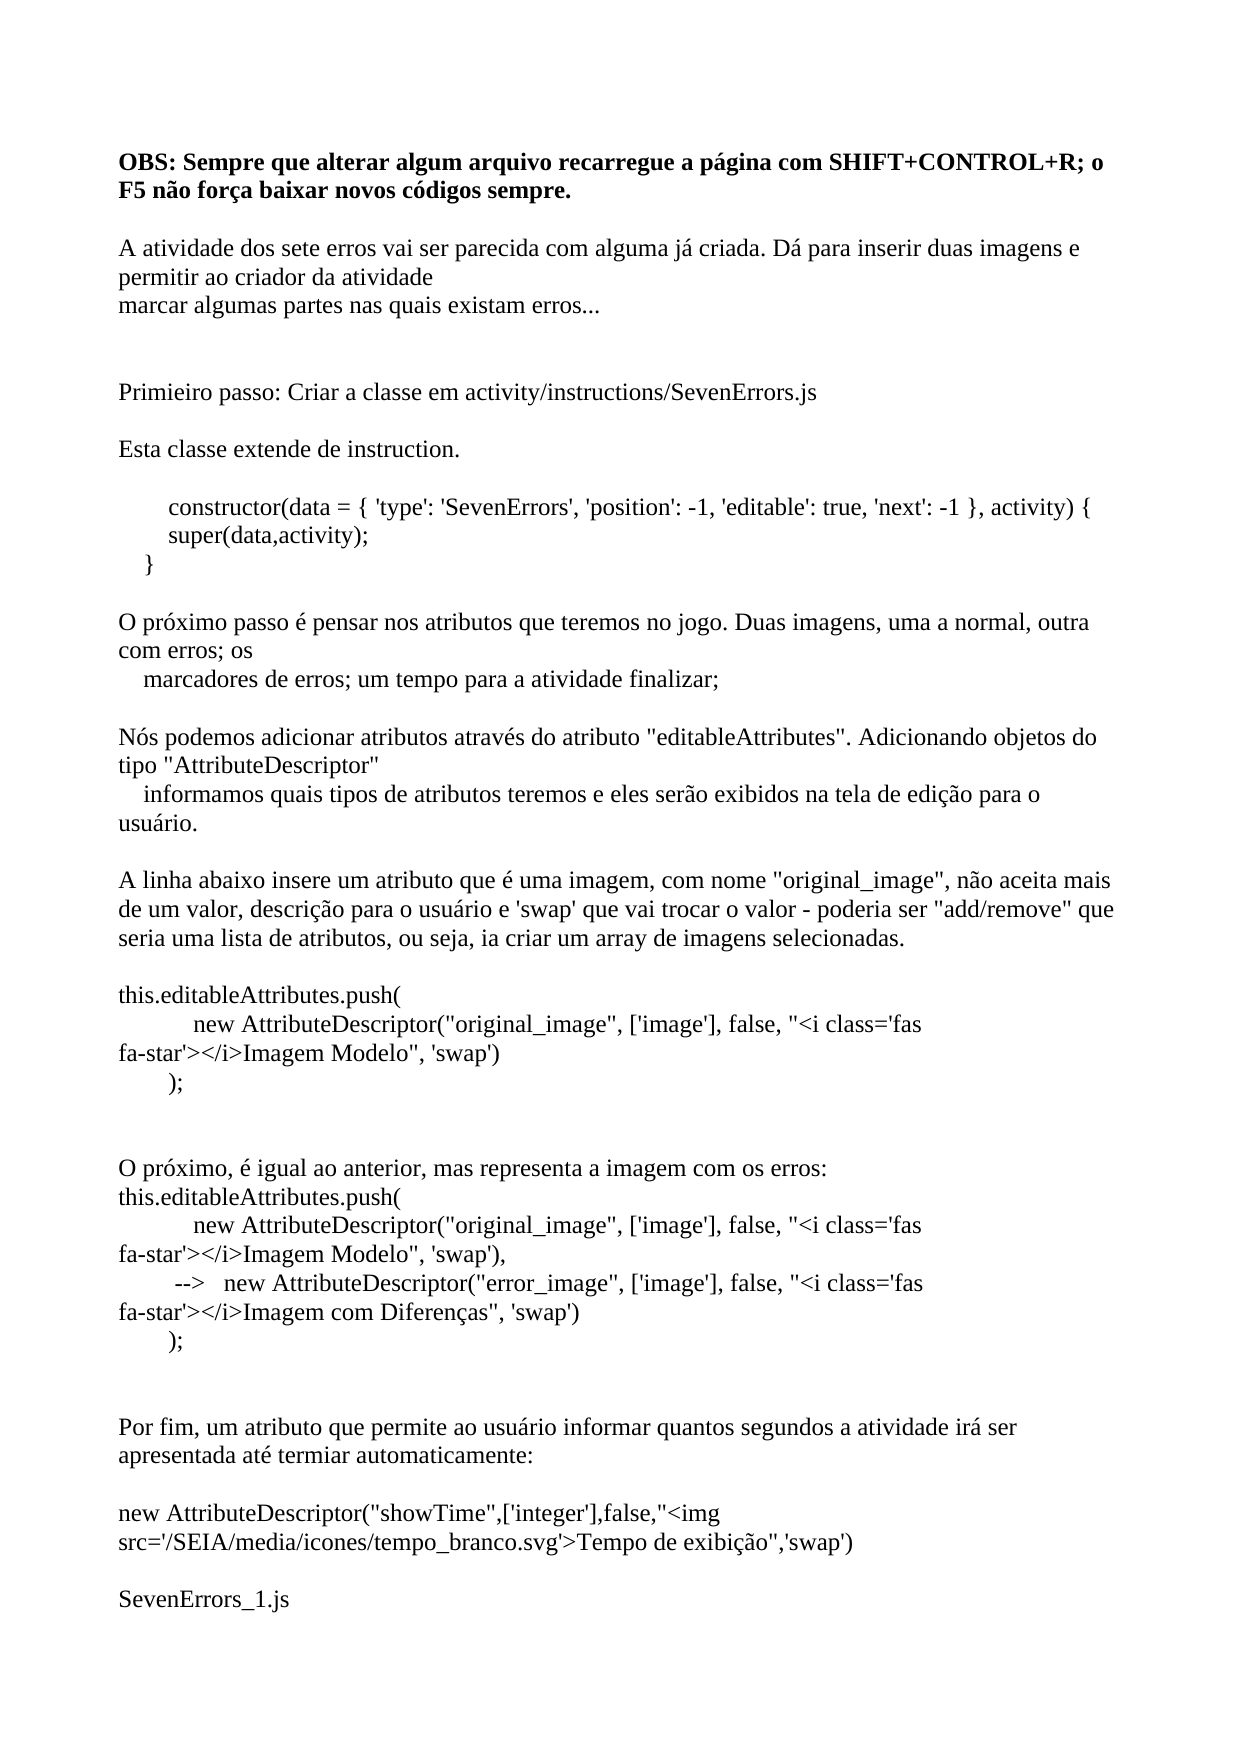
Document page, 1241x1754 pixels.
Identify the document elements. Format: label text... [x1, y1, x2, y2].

text Esta classe extende de instruction. [118, 434, 1122, 463]
text new AttributeDescriptor("original_image", ['image'], false, "<i class='fas fa-star'></i>Imagem Modelo", 'swap') [118, 1009, 1122, 1067]
text marcar algumas partes nas quais existam erros... [118, 291, 1122, 319]
text OBS: Sempre que alterar algum arquivo recarregue a página com SHIFT+CONTROL+R; o F5 não força baixar novos códigos sempre. [118, 147, 1122, 204]
text new AttributeDescriptor("showTime",['integer'],false,"<img src='/SEIA/media/icones/tempo_branco.svg'>Tempo de exibição",'swap') [118, 1498, 1122, 1556]
text A atividade dos sete erros vai ser parecida com alguma já criada. Dá para inserir duas imagens e permitir ao criador da atividade [118, 233, 1122, 291]
text A linha abaixo insere um atributo que é uma imagem, com nome "original_image", não aceita mais de um valor, descrição para o usuário e 'swap' que vai trocar o valor - poderia ser "add/remove" que seria uma lista de atributos, ou seja, ia criar um array de imagens selecionadas. [118, 866, 1122, 952]
text O próximo passo é pensar nos atributos que teremos no jogo. Duas imagens, uma a normal, outra com erros; os [118, 607, 1122, 664]
text Primieiro passo: Criar a classe em activity/instructions/SevenErrors.js [118, 377, 1122, 406]
text } [118, 549, 1122, 578]
text this.editableAttributes.push( [118, 1182, 1122, 1211]
text Nós podemos adicionar atributos através do atributo "editableAttributes". Adicionando objetos do tipo "AttributeDescriptor" [118, 722, 1122, 779]
text new AttributeDescriptor("original_image", ['image'], false, "<i class='fas fa-star'></i>Imagem Modelo", 'swap'), [118, 1211, 1122, 1268]
text constructor(data = { 'type': 'SevenErrors', 'position': -1, 'editable': true, 'next': -1 }, activity) { [118, 492, 1122, 521]
text marcadores de erros; um tempo para a atividade finalizar; [118, 664, 1122, 693]
text O próximo, é igual ao anterior, mas representa a imagem com os erros: [118, 1153, 1122, 1182]
text SevenErrors_1.js [118, 1584, 1122, 1613]
text informamos quais tipos de atributos teremos e eles serão exibidos na tela de edição para o usuário. [118, 779, 1122, 837]
text --> new AttributeDescriptor("error_image", ['image'], false, "<i class='fas fa-star'></i>Imagem com Diferenças", 'swap') [118, 1268, 1122, 1326]
text ); [118, 1067, 1122, 1096]
text ); [118, 1326, 1122, 1354]
text Por fim, um atributo que permite ao usuário informar quantos segundos a atividade irá ser apresentada até termiar automaticamente: [118, 1412, 1122, 1469]
text super(data,activity); [118, 521, 1122, 549]
text this.editableAttributes.push( [118, 981, 1122, 1009]
